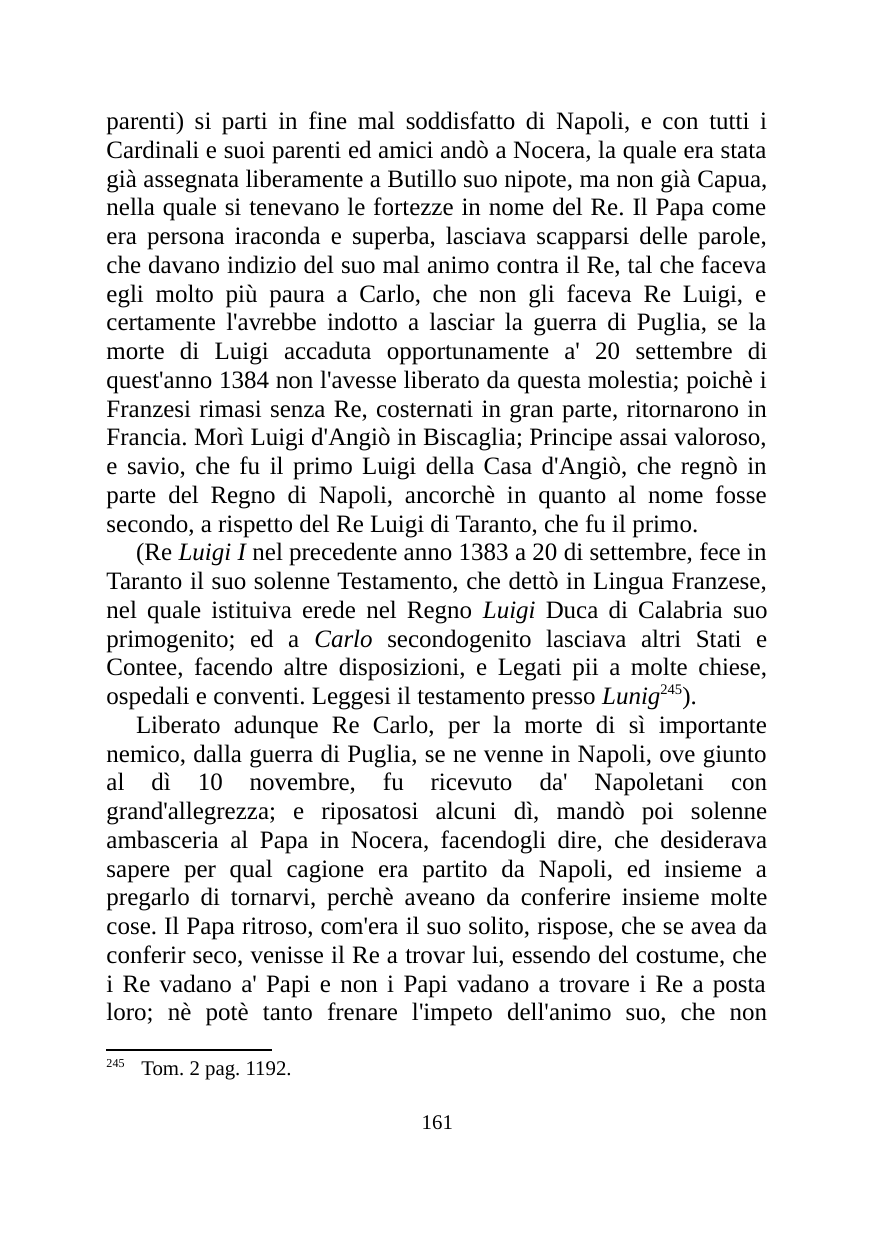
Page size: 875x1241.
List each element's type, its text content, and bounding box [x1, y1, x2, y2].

text (Re Luigi I nel precedente anno 1383 a 20 di settembre, fece in Taranto il suo solenne Testamento, che dettò in Lingua Franzese, nel quale istituiva erede nel Regno Luigi Duca di Calabria suo primogenito; ed a Carlo secondogenito lasciava altri Stati e Contee, facendo altre disposizioni, e Legati pii a molte chiese, ospedali e conventi. Leggesi il testamento presso Lunig). [106, 537, 768, 710]
text Liberato adunque Re Carlo, per la morte di sì importante nemico, dalla guerra di Puglia, se ne venne in Napoli, ove giunto al dì 10 novembre, fu ricevuto da' Napoletani con grand'allegrezza; e riposatosi alcuni dì, mandò poi solenne ambasceria al Papa in Nocera, facendogli dire, che desiderava sapere per qual cagione era partito da Napoli, ed insieme a pregarlo di tornarvi, perchè aveano da conferire insieme molte cose. Il Papa ritroso, com'era il suo solito, rispose, che se avea da conferir seco, venisse il Re a trovar lui, essendo del costume, che i Re vadano a' Papi e non i Papi vadano a trovare i Re a posta loro; nè potè tanto frenare l'impeto dell'animo suo, che non [106, 710, 768, 1026]
text Tom. 2 pag. 1192. [106, 1056, 768, 1080]
text parenti) si parti in fine mal soddisfatto di Napoli, e con tutti i Cardinali e suoi parenti ed amici andò a Nocera, la quale era stata già assegnata liberamente a Butillo suo nipote, ma non già Capua, nella quale si tenevano le fortezze in nome del Re. Il Papa come era persona iraconda e superba, lasciava scapparsi delle parole, che davano indizio del suo mal animo contra il Re, tal che faceva egli molto più paura a Carlo, che non gli faceva Re Luigi, e certamente l'avrebbe indotto a lasciar la guerra di Puglia, se la morte di Luigi accaduta opportunamente a' 20 settembre di quest'anno 1384 non l'avesse liberato da questa molestia; poichè i Franzesi rimasi senza Re, costernati in gran parte, ritornarono in Francia. Morì Luigi d'Angiò in Biscaglia; Principe assai valoroso, e savio, che fu il primo Luigi della Casa d'Angiò, che regnò in parte del Regno di Napoli, ancorchè in quanto al nome fosse secondo, a rispetto del Re Luigi di Taranto, che fu il primo. [106, 106, 768, 537]
